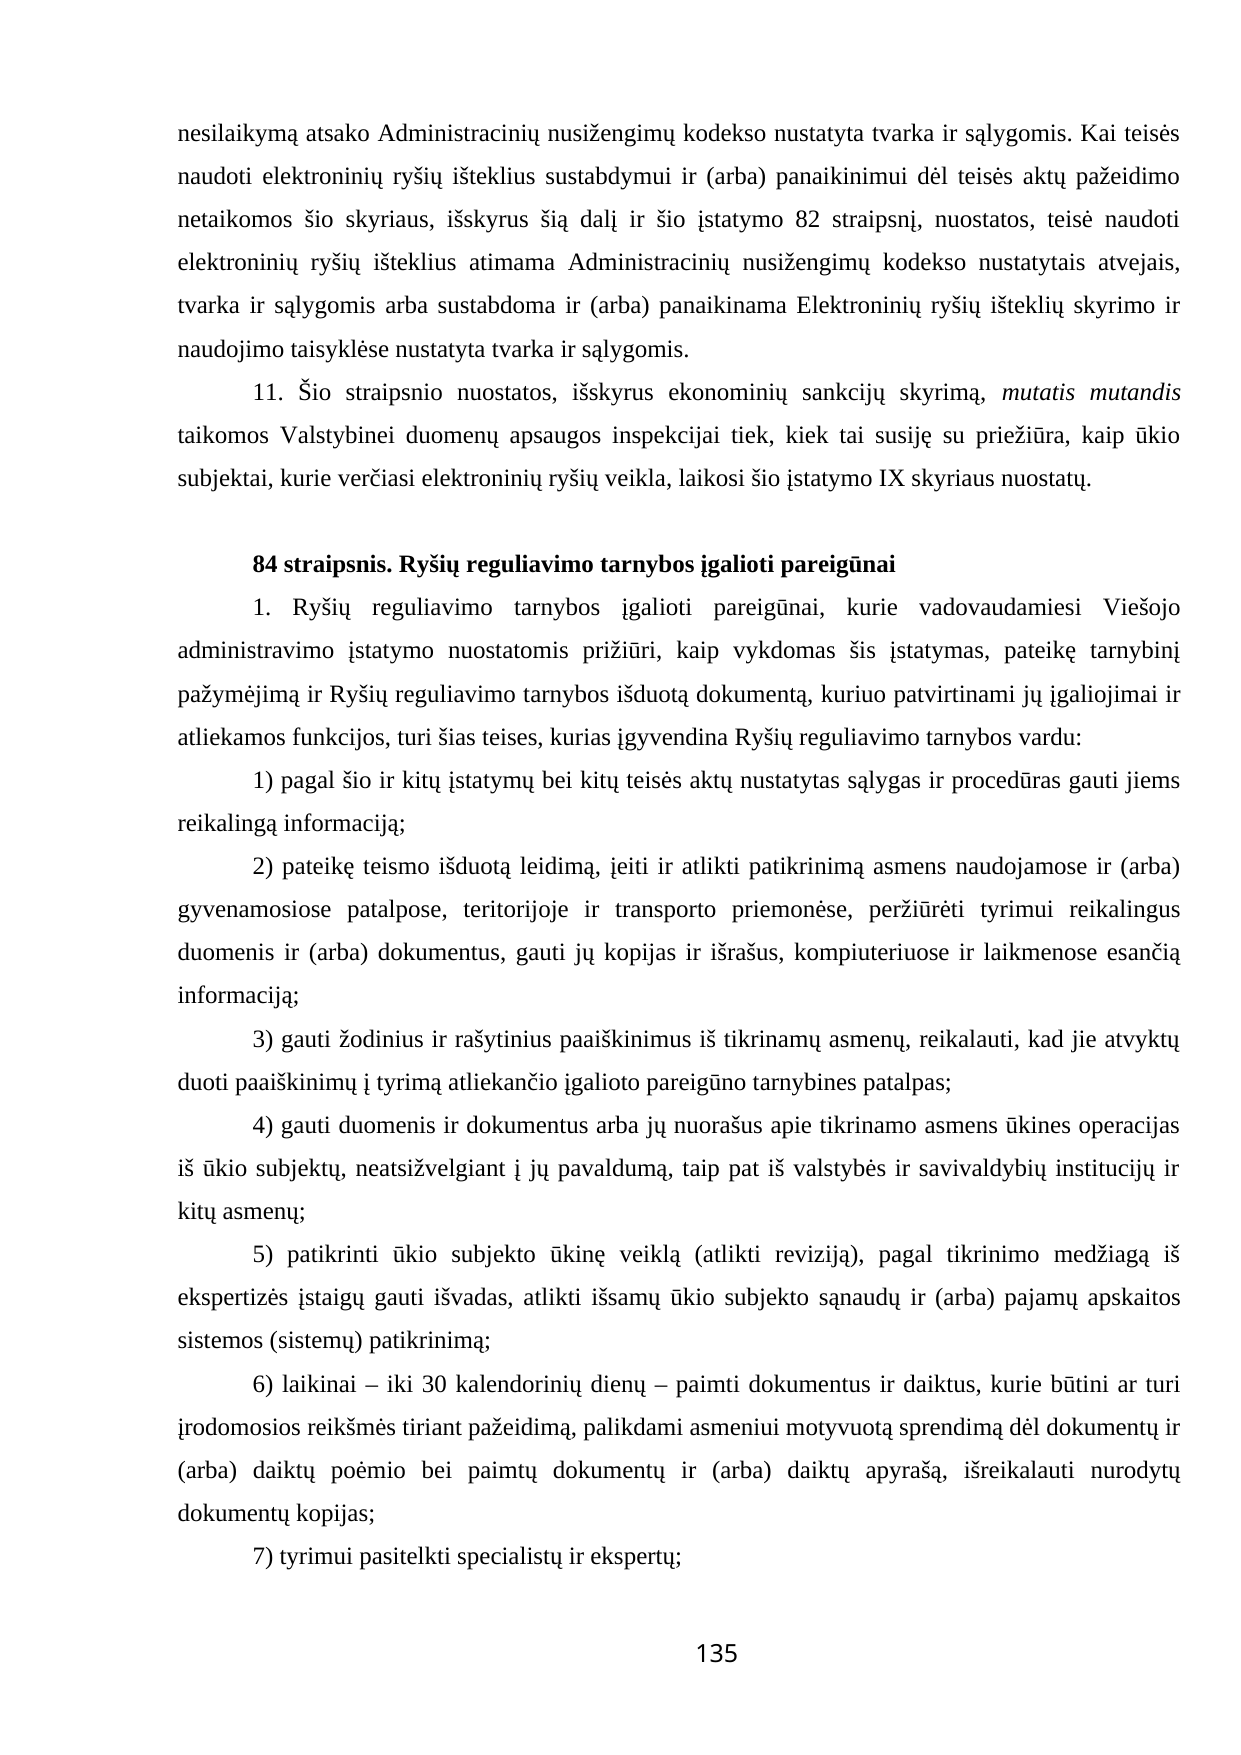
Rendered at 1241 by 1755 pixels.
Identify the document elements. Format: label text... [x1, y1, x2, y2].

text nesilaikymą atsako Administracinių nusižengimų kodekso nustatyta tvarka ir sąlygomis. Kai teisės naudoti elektroninių ryšių išteklius sustabdymui ir (arba) panaikinimui dėl teisės aktų pažeidimo netaikomos šio skyriaus, išskyrus šią dalį ir šio įstatymo 82 straipsnį, nuostatos, teisė naudoti elektroninių ryšių išteklius atimama Administracinių nusižengimų kodekso nustatytais atvejais, tvarka ir sąlygomis arba sustabdoma ir (arba) panaikinama Elektroninių ryšių išteklių skyrimo ir naudojimo taisyklėse nustatyta tvarka ir sąlygomis. [177, 118, 1181, 362]
text 3) gauti žodinius ir rašytinius paaiškinimus iš tikrinamų asmenų, reikalauti, kad jie atvyktų duoti paaiškinimų į tyrimą atliekančio įgalioto pareigūno tarnybines patalpas; [177, 1024, 1181, 1096]
text 1. Ryšių reguliavimo tarnybos įgalioti pareigūnai, kurie vadovaudamiesi Viešojo administravimo įstatymo nuostatomis prižiūri, kaip vykdomas šis įstatymas, pateikę tarnybinį pažymėjimą ir Ryšių reguliavimo tarnybos išduotą dokumentą, kuriuo patvirtinami jų įgaliojimai ir atliekamos funkcijos, turi šias teises, kurias įgyvendina Ryšių reguliavimo tarnybos vardu: [177, 592, 1181, 751]
text 2) pateikę teismo išduotą leidimą, įeiti ir atlikti patikrinimą asmens naudojamose ir (arba) gyvenamosiose patalpose, teritorijoje ir transporto priemonėse, peržiūrėti tyrimui reikalingus duomenis ir (arba) dokumentus, gauti jų kopijas ir išrašus, kompiuteriuose ir laikmenose esančią informaciją; [177, 851, 1181, 1009]
text 7) tyrimui pasitelkti specialistų ir ekspertų; [177, 1541, 1181, 1570]
text 84 straipsnis. Ryšių reguliavimo tarnybos įgalioti pareigūnai [177, 549, 1181, 578]
text 11. Šio straipsnio nuostatos, išskyrus ekonominių sankcijų skyrimą, mutatis mutandis taikomos Valstybinei duomenų apsaugos inspekcijai tiek, kiek tai susiję su priežiūra, kaip ūkio subjektai, kurie verčiasi elektroninių ryšių veikla, laikosi šio įstatymo IX skyriaus nuostatų. [177, 377, 1181, 492]
text 1) pagal šio ir kitų įstatymų bei kitų teisės aktų nustatytas sąlygas ir procedūras gauti jiems reikalingą informaciją; [177, 765, 1181, 837]
text 5) patikrinti ūkio subjekto ūkinę veiklą (atlikti reviziją), pagal tikrinimo medžiagą iš ekspertizės įstaigų gauti išvadas, atlikti išsamų ūkio subjekto sąnaudų ir (arba) pajamų apskaitos sistemos (sistemų) patikrinimą; [177, 1239, 1181, 1354]
text 6) laikinai – iki 30 kalendorinių dienų – paimti dokumentus ir daiktus, kurie būtini ar turi įrodomosios reikšmės tiriant pažeidimą, palikdami asmeniui motyvuotą sprendimą dėl dokumentų ir (arba) daiktų poėmio bei paimtų dokumentų ir (arba) daiktų apyrašą, išreikalauti nurodytų dokumentų kopijas; [177, 1369, 1181, 1527]
text 4) gauti duomenis ir dokumentus arba jų nuorašus apie tikrinamo asmens ūkines operacijas iš ūkio subjektų, neatsižvelgiant į jų pavaldumą, taip pat iš valstybės ir savivaldybių institucijų ir kitų asmenų; [177, 1110, 1181, 1225]
